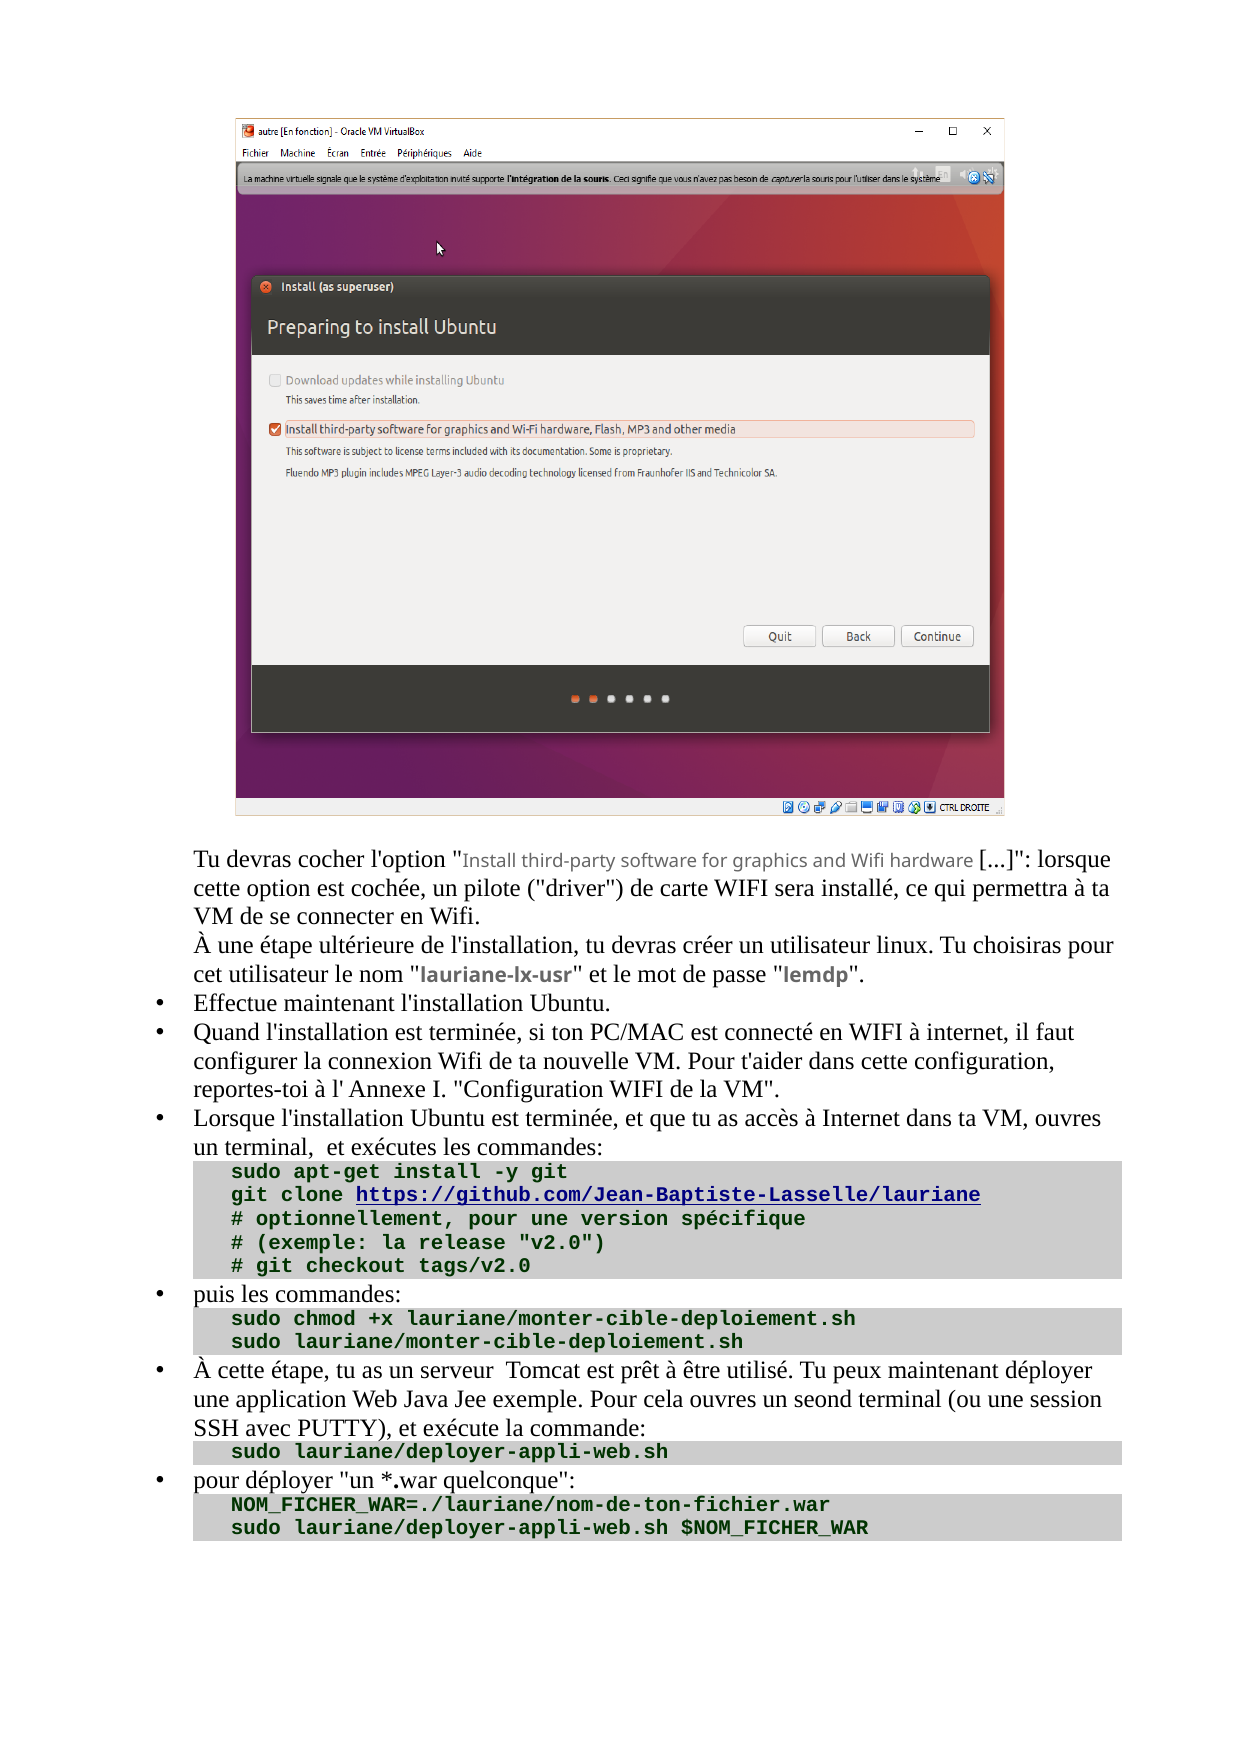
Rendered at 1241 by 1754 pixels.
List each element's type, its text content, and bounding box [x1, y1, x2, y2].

list # (exemple: la release "v2.0") [193, 1232, 1122, 1255]
list sudo lauriane/deployer-appli-web.sh [193, 1441, 1122, 1465]
list sudo chmod +x lauriane/monter-cible-deploiement.sh [193, 1308, 1122, 1331]
list À une étape ultérieure de l'installation, tu devras créer un utilisateur linux. Tu choisiras pour cet utilisateur le nom "lauriane-lx-usr" et le mot de passe "lemdp". [156, 930, 1122, 988]
list sudo apt-get install -y git [193, 1161, 1122, 1184]
list # optionnellement, pour une version spécifique [193, 1208, 1122, 1232]
list # git checkout tags/v2.0 [193, 1255, 1122, 1279]
list Tu devras cocher l'option "Install third-party software for graphics and Wifi hardware [...]": lorsque cette option est cochée, un pilote ("driver") de carte WIFI sera installé, ce qui permettra à ta VM de se connecter en Wifi. [156, 844, 1122, 930]
list NOM_FICHER_WAR=./lauriane/nom-de-ton-fichier.war [193, 1494, 1122, 1517]
list À cette étape, tu as un serveur Tomcat est prêt à être utilisé. Tu peux maintenant déployer une application Web Java Jee exemple. Pour cela ouvres un seond terminal (ou une session SSH avec PUTTY), et exécute la commande: [156, 1355, 1122, 1441]
list git clone https://github.com/Jean-Baptiste-Lasselle/lauriane [193, 1184, 1122, 1208]
list pour déployer "un *.war quelconque": [156, 1465, 1122, 1494]
list Lorsque l'installation Ubuntu est terminée, et que tu as accès à Internet dans ta VM, ouvres un terminal, et exécutes les commandes: [156, 1103, 1122, 1161]
list puis les commandes: [156, 1279, 1122, 1308]
picture [235, 118, 1005, 816]
list sudo lauriane/monter-cible-deploiement.sh [193, 1331, 1122, 1355]
list Quand l'installation est terminée, si ton PC/MAC est connecté en WIFI à internet, il faut configurer la connexion Wifi de ta nouvelle VM. Pour t'aider dans cette configuration, reportes-toi à l' Annexe I. "Configuration WIFI de la VM". [156, 1017, 1122, 1103]
list Effectue maintenant l'installation Ubuntu. [156, 988, 1122, 1017]
list sudo lauriane/deployer-appli-web.sh $NOM_FICHER_WAR [193, 1517, 1122, 1541]
